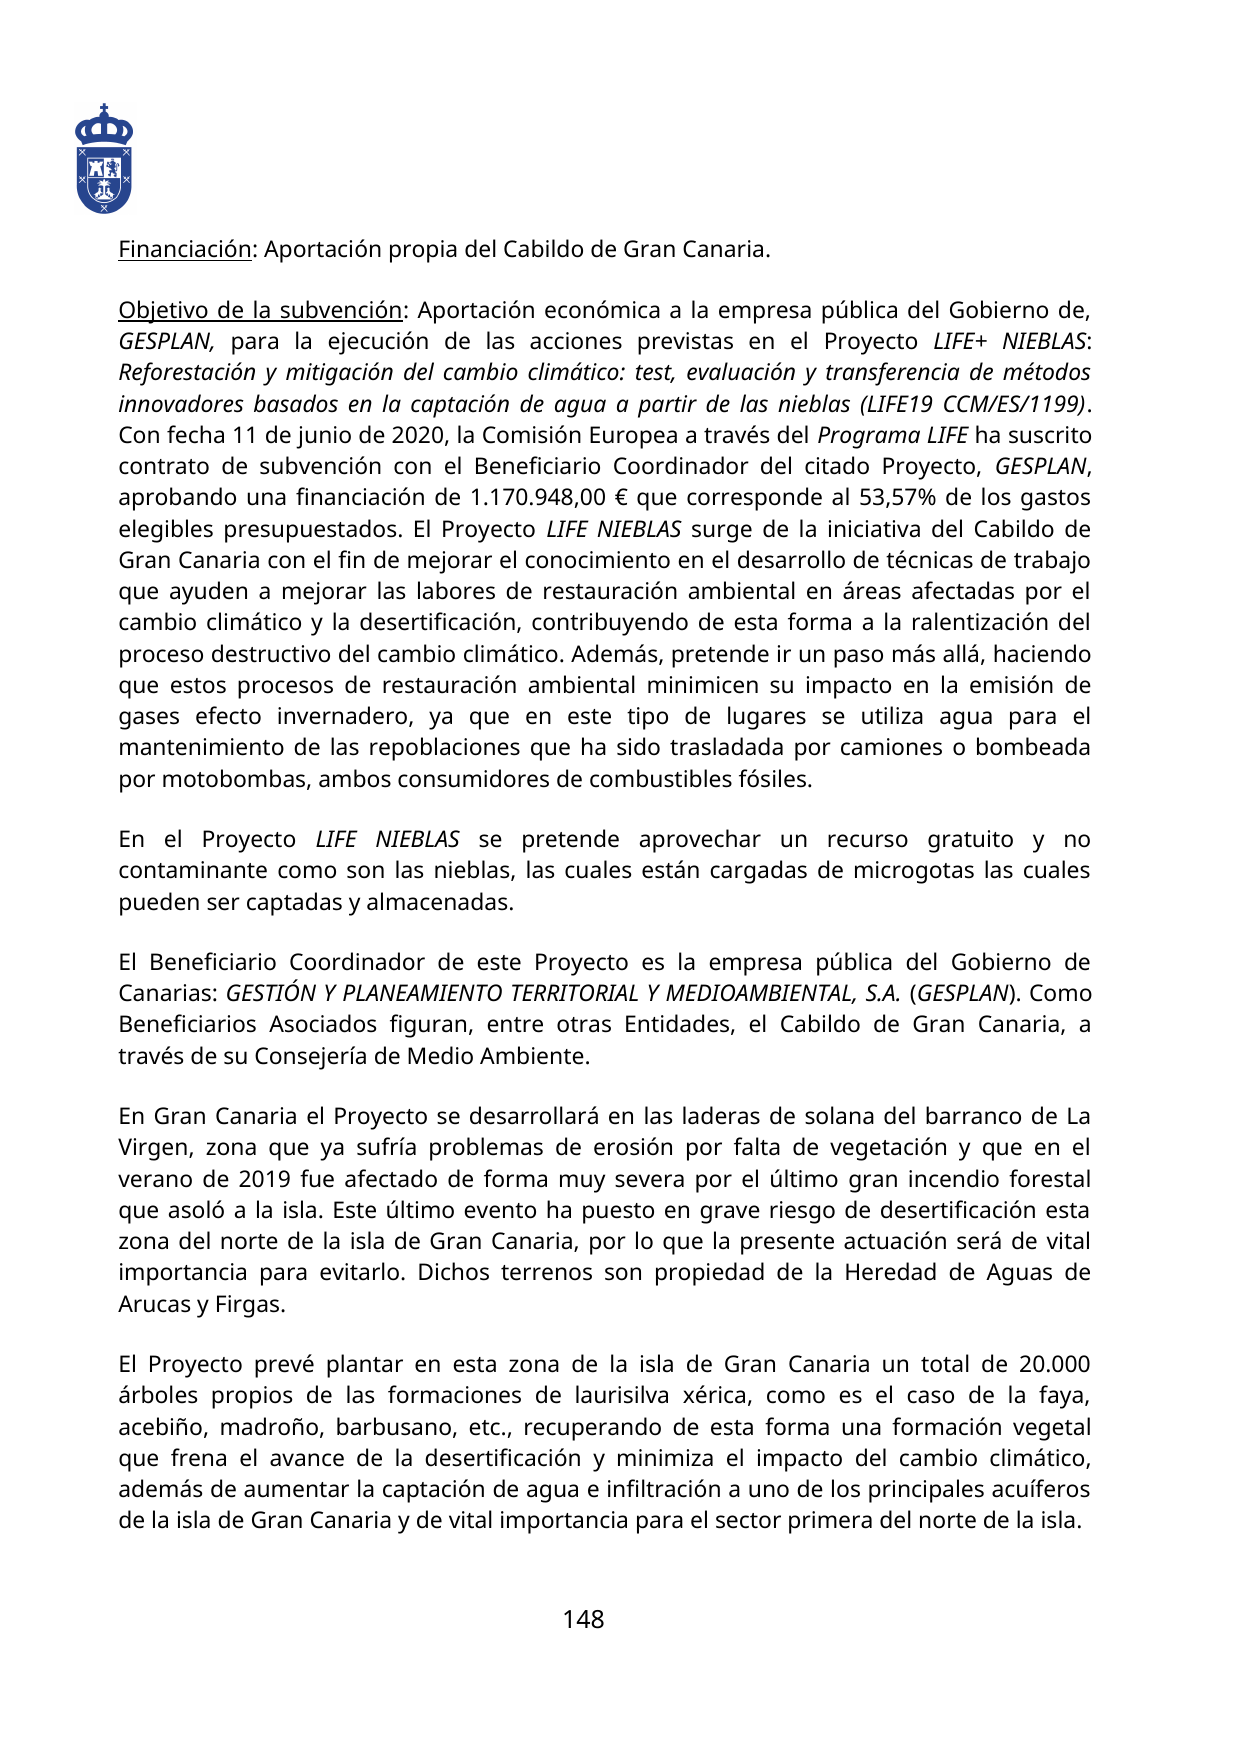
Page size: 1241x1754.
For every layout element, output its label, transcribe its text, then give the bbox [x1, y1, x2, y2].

text Financiación: Aportación propia del Cabildo de Gran Canaria. [118, 233, 1092, 264]
text El Proyecto prevé plantar en esta zona de la isla de Gran Canaria un total de 20.000 árboles propios de las formaciones de laurisilva xérica, como es el caso de la faya, acebiño, madroño, barbusano, etc., recuperando de esta forma una formación vegetal que frena el avance de la desertificación y minimiza el impacto del cambio climático, además de aumentar la captación de agua e infiltración a uno de los principales acuíferos de la isla de Gran Canaria y de vital importancia para el sector primera del norte de la isla. [118, 1348, 1092, 1535]
picture [73, 102, 137, 215]
text El Beneficiario Coordinador de este Proyecto es la empresa pública del Gobierno de Canarias: GESTIÓN Y PLANEAMIENTO TERRITORIAL Y MEDIOAMBIENTAL, S.A. (GESPLAN). Como Beneficiarios Asociados figuran, entre otras Entidades, el Cabildo de Gran Canaria, a través de su Consejería de Medio Ambiente. [118, 946, 1092, 1071]
text En el Proyecto LIFE NIEBLAS se pretende aprovechar un recurso gratuito y no contaminante como son las nieblas, las cuales están cargadas de microgotas las cuales pueden ser captadas y almacenadas. [118, 823, 1092, 917]
text Objetivo de la subvención: Aportación económica a la empresa pública del Gobierno de, GESPLAN, para la ejecución de las acciones previstas en el Proyecto LIFE+ NIEBLAS: Reforestación y mitigación del cambio climático: test, evaluación y transferencia de métodos innovadores basados en la captación de agua a partir de las nieblas (LIFE19 CCM/ES/1199). Con fecha 11 de junio de 2020, la Comisión Europea a través del Programa LIFE ha suscrito contrato de subvención con el Beneficiario Coordinador del citado Proyecto, GESPLAN, aprobando una financiación de 1.170.948,00 € que corresponde al 53,57% de los gastos elegibles presupuestados. El Proyecto LIFE NIEBLAS surge de la iniciativa del Cabildo de Gran Canaria con el fin de mejorar el conocimiento en el desarrollo de técnicas de trabajo que ayuden a mejorar las labores de restauración ambiental en áreas afectadas por el cambio climático y la desertificación, contribuyendo de esta forma a la ralentización del proceso destructivo del cambio climático. Además, pretende ir un paso más allá, haciendo que estos procesos de restauración ambiental minimicen su impacto en la emisión de gases efecto invernadero, ya que en este tipo de lugares se utiliza agua para el mantenimiento de las repoblaciones que ha sido trasladada por camiones o bombeada por motobombas, ambos consumidores de combustibles fósiles. [118, 294, 1092, 794]
text En Gran Canaria el Proyecto se desarrollará en las laderas de solana del barranco de La Virgen, zona que ya sufría problemas de erosión por falta de vegetación y que en el verano de 2019 fue afectado de forma muy severa por el último gran incendio forestal que asoló a la isla. Este último evento ha puesto en grave riesgo de desertificación esta zona del norte de la isla de Gran Canaria, por lo que la presente actuación será de vital importancia para evitarlo. Dichos terrenos son propiedad de la Heredad de Aguas de Arucas y Firgas. [118, 1100, 1092, 1319]
